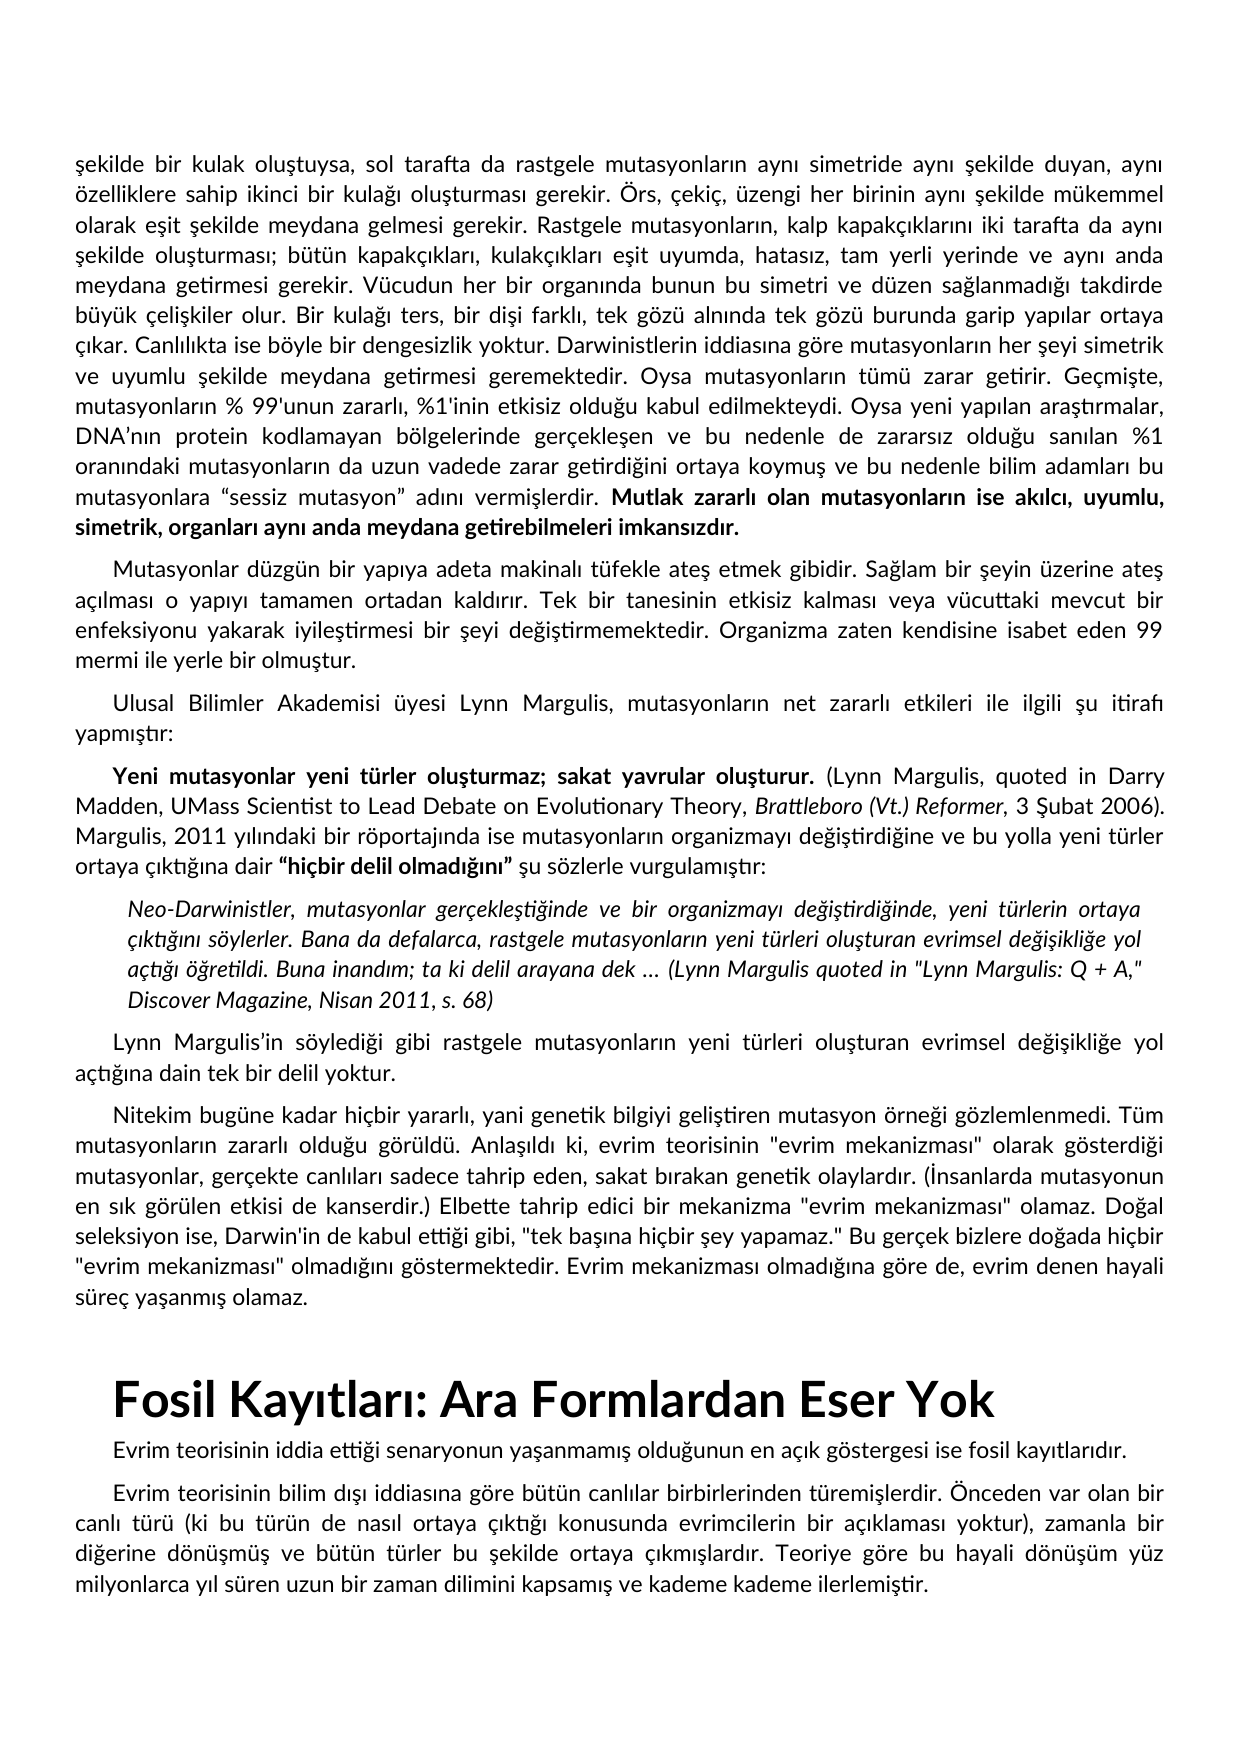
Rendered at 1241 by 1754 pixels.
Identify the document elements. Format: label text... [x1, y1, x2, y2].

text Evrim teorisinin bilim dışı iddiasına göre bütün canlılar birbirlerinden türemişlerdir. Önceden var olan bir canlı türü (ki bu türün de nasıl ortaya çıktığı konusunda evrimcilerin bir açıklaması yoktur), zamanla bir diğerine dönüşmüş ve bütün türler bu şekilde ortaya çıkmışlardır. Teoriye göre bu hayali dönüşüm yüz milyonlarca yıl süren uzun bir zaman dilimini kapsamış ve kademe kademe ilerlemiştir. [75, 1479, 1165, 1597]
text şekilde bir kulak oluştuysa, sol tarafta da rastgele mutasyonların aynı simetride aynı şekilde duyan, aynı özelliklere sahip ikinci bir kulağı oluşturması gerekir. Örs, çekiç, üzengi her birinin aynı şekilde mükemmel olarak eşit şekilde meydana gelmesi gerekir. Rastgele mutasyonların, kalp kapakçıklarını iki tarafta da aynı şekilde oluşturması; bütün kapakçıkları, kulakçıkları eşit uyumda, hatasız, tam yerli yerinde ve aynı anda meydana getirmesi gerekir. Vücudun her bir organında bunun bu simetri ve düzen sağlanmadığı takdirde büyük çelişkiler olur. Bir kulağı ters, bir dişi farklı, tek gözü alnında tek gözü burunda garip yapılar ortaya çıkar. Canlılıkta ise böyle bir dengesizlik yoktur. Darwinistlerin iddiasına göre mutasyonların her şeyi simetrik ve uyumlu şekilde meydana getirmesi geremektedir. Oysa mutasyonların tümü zarar getirir. Geçmişte, mutasyonların % 99'unun zararlı, %1'inin etkisiz olduğu kabul edilmekteydi. Oysa yeni yapılan araştırmalar, DNA’nın protein kodlamayan bölgelerinde gerçekleşen ve bu nedenle de zararsız olduğu sanılan %1 oranındaki mutasyonların da uzun vadede zarar getirdiğini ortaya koymuş ve bu nedenle bilim adamları bu mutasyonlara “sessiz mutasyon” adını vermişlerdir. Mutlak zararlı olan mutasyonların ise akılcı, uyumlu, simetrik, organları aynı anda meydana getirebilmeleri imkansızdır. [75, 150, 1165, 540]
text Evrim teorisinin iddia ettiği senaryonun yaşanmamış olduğunun en açık göstergesi ise fosil kayıtlarıdır. [75, 1436, 1165, 1463]
text Yeni mutasyonlar yeni türler oluşturmaz; sakat yavrular oluşturur. (Lynn Margulis, quoted in Darry Madden, UMass Scientist to Lead Debate on Evolutionary Theory, Brattleboro (Vt.) Reformer, 3 Şubat 2006). Margulis, 2011 yılındaki bir röportajında ise mutasyonların organizmayı değiştirdiğine ve bu yolla yeni türler ortaya çıktığına dair “hiçbir delil olmadığını” şu sözlerle vurgulamıştır: [75, 761, 1165, 879]
text Lynn Margulis’in söylediği gibi rastgele mutasyonların yeni türleri oluşturan evrimsel değişikliğe yol açtığına dain tek bir delil yoktur. [75, 1028, 1165, 1086]
text Ulusal Bilimler Akademisi üyesi Lynn Margulis, mutasyonların net zararlı etkileri ile ilgili şu itirafı yapmıştır: [75, 688, 1165, 746]
subtitle Fosil Kayıtları: Ara Formlardan Eser Yok [112, 1368, 1165, 1428]
text Nitekim bugüne kadar hiçbir yararlı, yani genetik bilgiyi geliştiren mutasyon örneği gözlemlenmedi. Tüm mutasyonların zararlı olduğu görüldü. Anlaşıldı ki, evrim teorisinin "evrim mekanizması" olarak gösterdiği mutasyonlar, gerçekte canlıları sadece tahrip eden, sakat bırakan genetik olaylardır. (İnsanlarda mutasyonun en sık görülen etkisi de kanserdir.) Elbette tahrip edici bir mekanizma "evrim mekanizması" olamaz. Doğal seleksiyon ise, Darwin'in de kabul ettiği gibi, "tek başına hiçbir şey yapamaz." Bu gerçek bizlere doğada hiçbir "evrim mekanizması" olmadığını göstermektedir. Evrim mekanizması olmadığına göre de, evrim denen hayali süreç yaşanmış olamaz. [75, 1101, 1165, 1310]
text Neo-Darwinistler, mutasyonlar gerçekleştiğinde ve bir organizmayı değiştirdiğinde, yeni türlerin ortaya çıktığını söylerler. Bana da defalarca, rastgele mutasyonların yeni türleri oluşturan evrimsel değişikliğe yol açtığı öğretildi. Buna inandım; ta ki delil arayana dek … (Lynn Margulis quoted in "Lynn Margulis: Q + A," Discover Magazine, Nisan 2011, s. 68) [127, 895, 1143, 1013]
text Mutasyonlar düzgün bir yapıya adeta makinalı tüfekle ateş etmek gibidir. Sağlam bir şeyin üzerine ateş açılması o yapıyı tamamen ortadan kaldırır. Tek bir tanesinin etkisiz kalması veya vücuttaki mevcut bir enfeksiyonu yakarak iyileştirmesi bir şeyi değiştirmemektedir. Organizma zaten kendisine isabet eden 99 mermi ile yerle bir olmuştur. [75, 555, 1165, 673]
